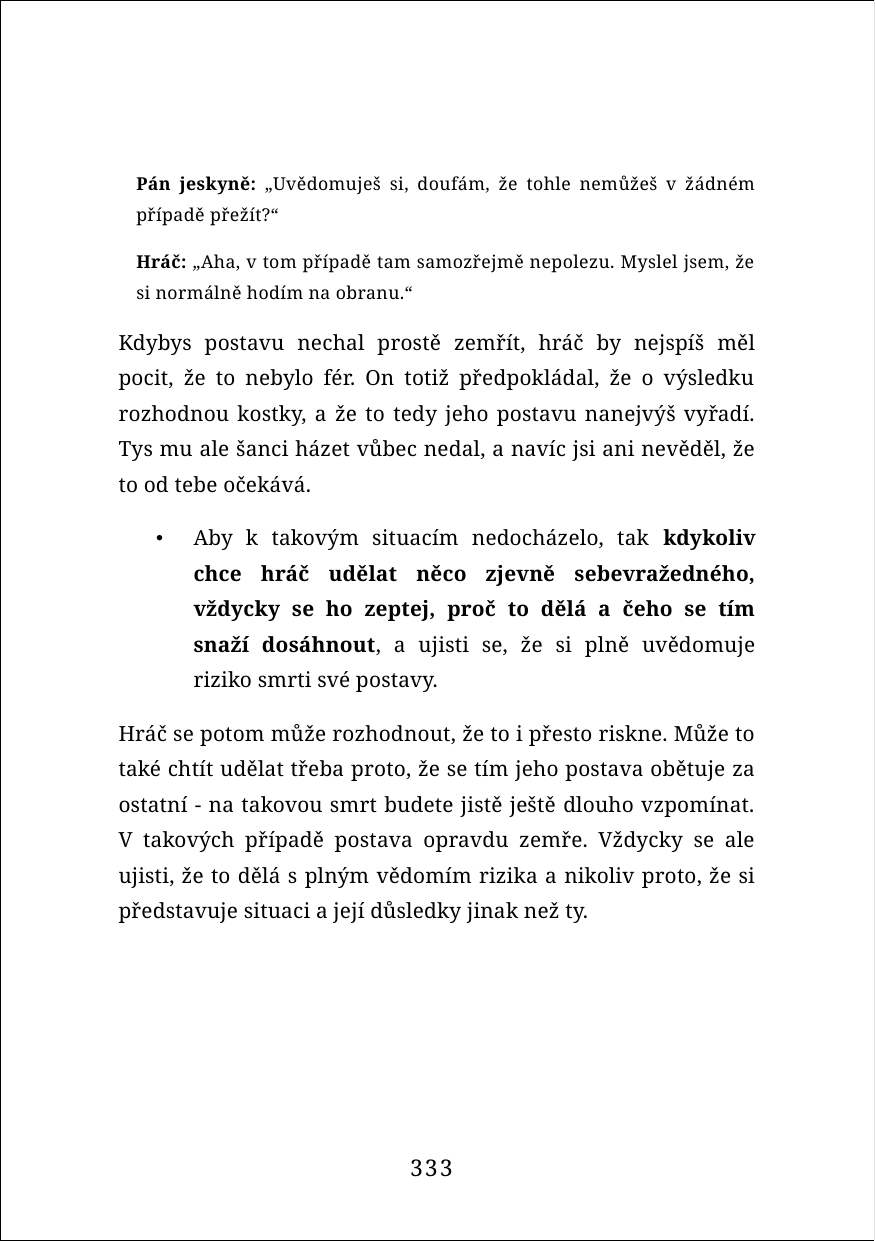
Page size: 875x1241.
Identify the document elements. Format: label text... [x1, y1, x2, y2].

text Kdybys postavu nechal prostě zemřít, hráč by nejspíš měl pocit, že to nebylo fér. On totiž předpokládal, že o výsledku rozhodnou kostky, a že to tedy jeho postavu nanejvýš vyřadí. Tys mu ale šanci házet vůbec nedal, a navíc jsi ani nevěděl, že to od tebe očekává. [118, 328, 756, 498]
list Aby k takovým situacím nedocházelo, tak kdykoliv chce hráč udělat něco zjevně sebevražedného, vždycky se ho zeptej, proč to dělá a čeho se tím snaží dosáhnout, a ujisti se, že si plně uvědomuje riziko smrti své postavy. [156, 523, 756, 694]
text Hráč se potom může rozhodnout, že to i přesto riskne. Může to také chtít udělat třeba proto, že se tím jeho postava obětuje za ostatní - na takovou smrt budete jistě ještě dlouho vzpomínat. V takových případě postava opravdu zemře. Vždycky se ale ujisti, že to dělá s plným vědomím rizika a nikoliv proto, že si představuje situaci a její důsledky jinak než ty. [118, 719, 756, 925]
text Hráč: „Aha, v tom případě tam samozřejmě nepolezu. Myslel jsem, že si normálně hodím na obranu.“ [136, 250, 756, 304]
text Pán jeskyně: „Uvědomuješ si, doufám, že tohle nemůžeš v žádném případě přežít?“ [136, 172, 756, 226]
